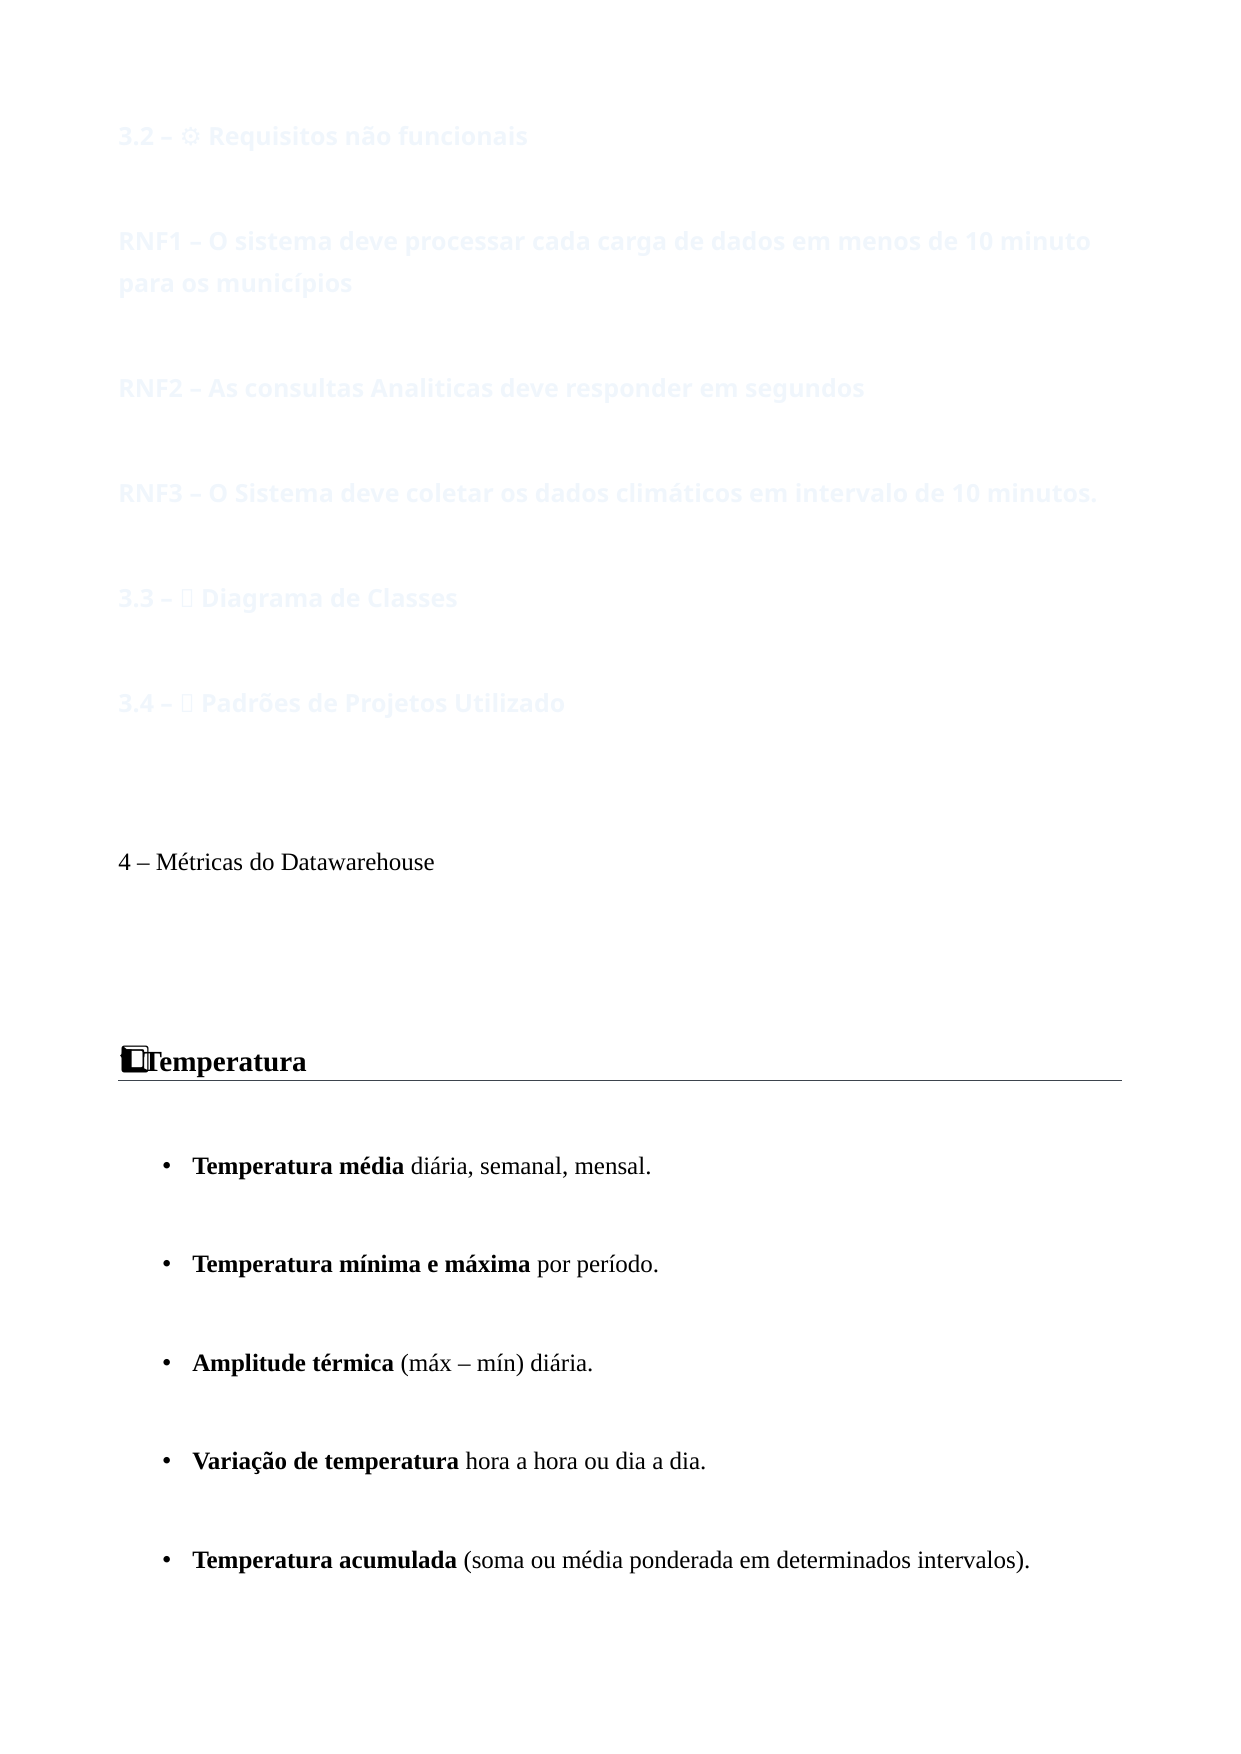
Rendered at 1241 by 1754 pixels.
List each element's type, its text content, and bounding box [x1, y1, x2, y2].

list Variação de temperatura hora a hora ou dia a dia. [162, 1446, 1122, 1475]
subtitle 3.4 – 🧩 Padrões de Projetos Utilizado [118, 686, 1122, 773]
text RNF1 – O sistema deve processar cada carga de dados em menos de 10 minuto para os municípios [118, 223, 1122, 300]
text 4 – Métricas do Datawarehouse [118, 847, 1122, 876]
subtitle 3.2 – ⚙️ Requisitos não funcionais [118, 118, 1122, 152]
subtitle 1️⃣ Temperatura [118, 1044, 1122, 1080]
list Temperatura média diária, semanal, mensal. [162, 1151, 1122, 1180]
list Temperatura mínima e máxima por período. [162, 1249, 1122, 1278]
text RNF2 – As consultas Analiticas deve responder em segundos [118, 371, 1122, 405]
text RNF3 – O Sistema deve coletar os dados climáticos em intervalo de 10 minutos. [118, 476, 1122, 510]
list Temperatura acumulada (soma ou média ponderada em determinados intervalos). [162, 1545, 1122, 1573]
list Amplitude térmica (máx – mín) diária. [162, 1348, 1122, 1377]
subtitle 3.3 – 📐 Diagrama de Classes [118, 581, 1122, 615]
